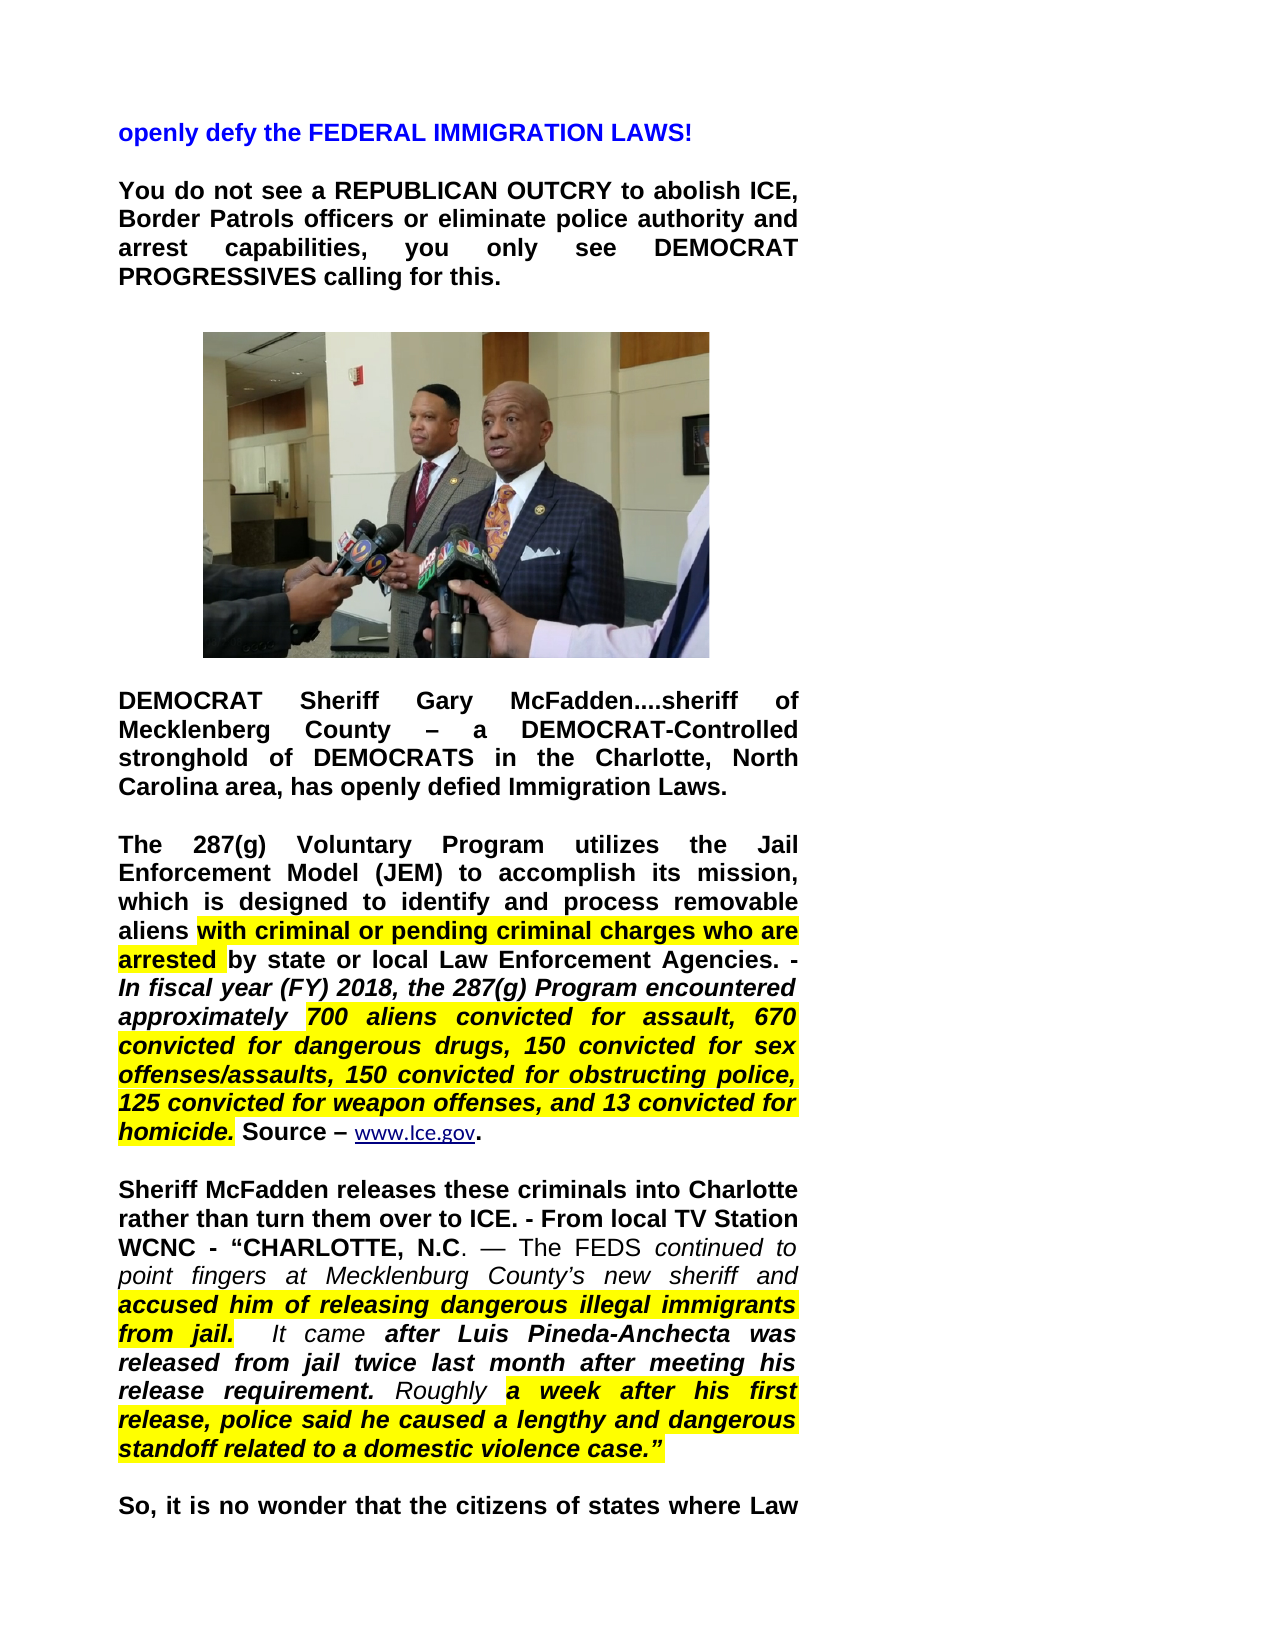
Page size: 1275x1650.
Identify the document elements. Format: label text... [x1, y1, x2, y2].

text Sheriff McFadden releases these criminals into Charlotte rather than turn them over to ICE. - From local TV Station WCNC - “CHARLOTTE, N.C. — The FEDS continued to point fingers at Mecklenburg County’s new sheriff and accused him of releasing dangerous illegal immigrants from jail. It came after Luis Pineda-Anchecta was released from jail twice last month after meeting his release requirement. Roughly a week after his first release, police said he caused a lengthy and dangerous standoff related to a domestic violence case.” [118, 1175, 799, 1463]
text The 287(g) Voluntary Program utilizes the Jail Enforcement Model (JEM) to accomplish its mission, which is designed to identify and process removable aliens with criminal or pending criminal charges who are arrested by state or local Law Enforcement Agencies. - In fiscal year (FY) 2018, the 287(g) Program encountered approximately 700 aliens convicted for assault, 670 convicted for dangerous drugs, 150 convicted for sex offenses/assaults, 150 convicted for obstructing police, 125 convicted for weapon offenses, and 13 convicted for homicide. Source – www.Ice.gov. [118, 830, 799, 1146]
text openly defy the FEDERAL IMMIGRATION LAWS! [118, 118, 799, 147]
text DEMOCRAT Sheriff Gary McFadden....sheriff of Mecklenberg County – a DEMOCRAT-Controlled stronghold of DEMOCRATS in the Charlotte, North Carolina area, has openly defied Immigration Laws. [118, 686, 799, 801]
text So, it is no wonder that the citizens of states where Law [118, 1491, 799, 1520]
text You do not see a REPUBLICAN OUTCRY to abolish ICE, Border Patrols officers or eliminate police authority and arrest capabilities, you only see DEMOCRAT PROGRESSIVES calling for this. [118, 176, 799, 291]
picture [203, 332, 710, 658]
